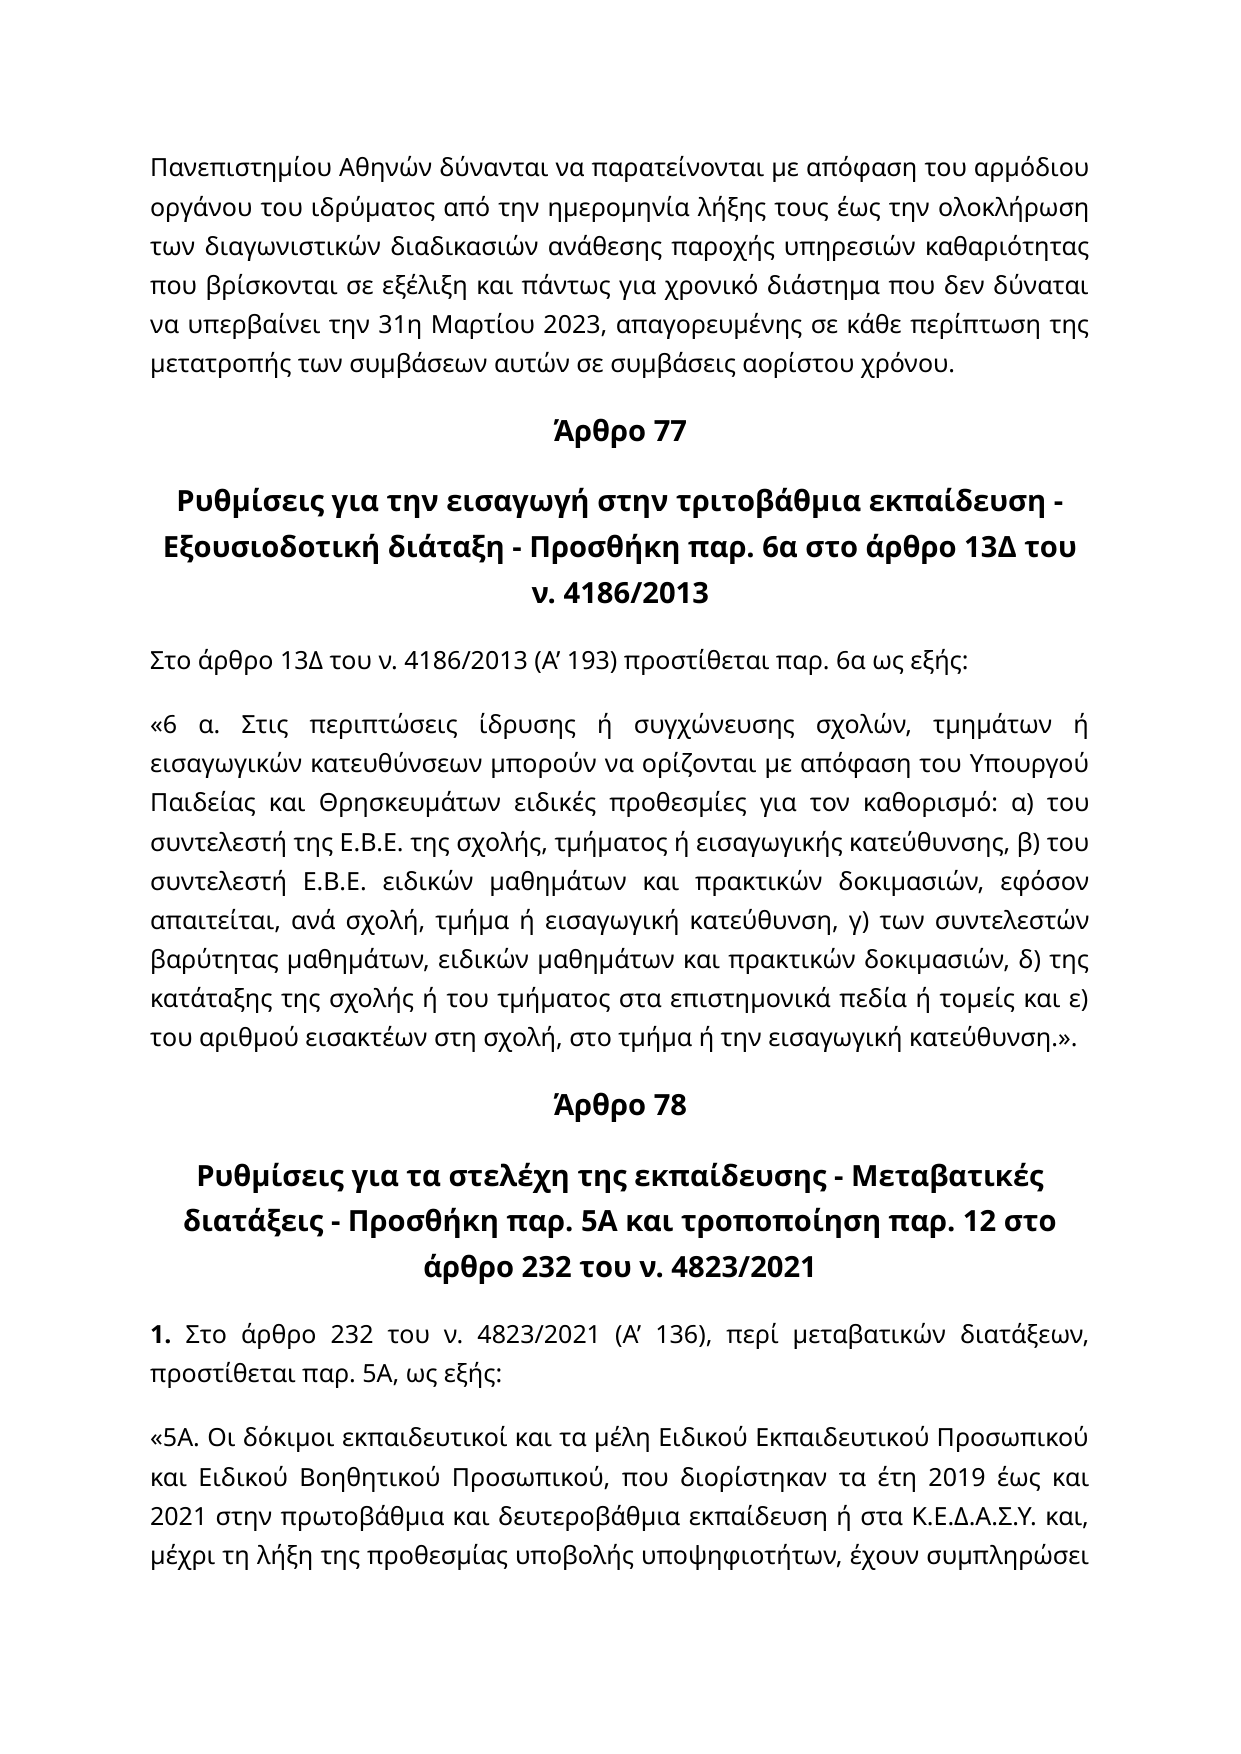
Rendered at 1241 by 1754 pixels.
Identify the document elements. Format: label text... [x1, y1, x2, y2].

text Πανεπιστημίου Αθηνών δύνανται να παρατείνονται με απόφαση του αρμόδιου οργάνου του ιδρύματος από την ημερομηνία λήξης τους έως την ολοκλήρωση των διαγωνιστικών διαδικασιών ανάθεσης παροχής υπηρεσιών καθαριότητας που βρίσκονται σε εξέλιξη και πάντως για χρονικό διάστημα που δεν δύναται να υπερβαίνει την 31η Μαρτίου 2023, απαγορευμένης σε κάθε περίπτωση της μετατροπής των συμβάσεων αυτών σε συμβάσεις αορίστου χρόνου. [150, 150, 1090, 380]
text «5Α. Οι δόκιμοι εκπαιδευτικοί και τα μέλη Ειδικού Εκπαιδευτικού Προσωπικού και Ειδικού Βοηθητικού Προσωπικού, που διορίστηκαν τα έτη 2019 έως και 2021 στην πρωτοβάθμια και δευτεροβάθμια εκπαίδευση ή στα Κ.Ε.Δ.Α.Σ.Υ. και, μέχρι τη λήξη της προθεσμίας υποβολής υποψηφιοτήτων, έχουν συμπληρώσει [150, 1420, 1090, 1572]
text 1. Στο άρθρο 232 του ν. 4823/2021 (Α’ 136), περί μεταβατικών διατάξεων, προστίθεται παρ. 5Α, ως εξής: [150, 1317, 1090, 1390]
subtitle Άρθρο 77 [150, 410, 1090, 450]
text Στο άρθρο 13Δ του ν. 4186/2013 (Α’ 193) προστίθεται παρ. 6α ως εξής: [150, 642, 1090, 677]
subtitle Άρθρο 78 [150, 1084, 1090, 1124]
subtitle Ρυθμίσεις για την εισαγωγή στην τριτοβάθμια εκπαίδευση - Εξουσιοδοτική διάταξη - Προσθήκη παρ. 6α στο άρθρο 13Δ του ν. 4186/2013 [150, 481, 1090, 612]
subtitle Ρυθμίσεις για τα στελέχη της εκπαίδευσης - Μεταβατικές διατάξεις - Προσθήκη παρ. 5Α και τροποποίηση παρ. 12 στο άρθρο 232 του ν. 4823/2021 [150, 1155, 1090, 1286]
text «6 α. Στις περιπτώσεις ίδρυσης ή συγχώνευσης σχολών, τμημάτων ή εισαγωγικών κατευθύνσεων μπορούν να ορίζονται με απόφαση του Υπουργού Παιδείας και Θρησκευμάτων ειδικές προθεσμίες για τον καθορισμό: α) του συντελεστή της Ε.Β.Ε. της σχολής, τμήματος ή εισαγωγικής κατεύθυνσης, β) του συντελεστή Ε.Β.Ε. ειδικών μαθημάτων και πρακτικών δοκιμασιών, εφόσον απαιτείται, ανά σχολή, τμήμα ή εισαγωγική κατεύθυνση, γ) των συντελεστών βαρύτητας μαθημάτων, ειδικών μαθημάτων και πρακτικών δοκιμασιών, δ) της κατάταξης της σχολής ή του τμήματος στα επιστημονικά πεδία ή τομείς και ε) του αριθμού εισακτέων στη σχολή, στο τμήμα ή την εισαγωγική κατεύθυνση.». [150, 707, 1090, 1054]
